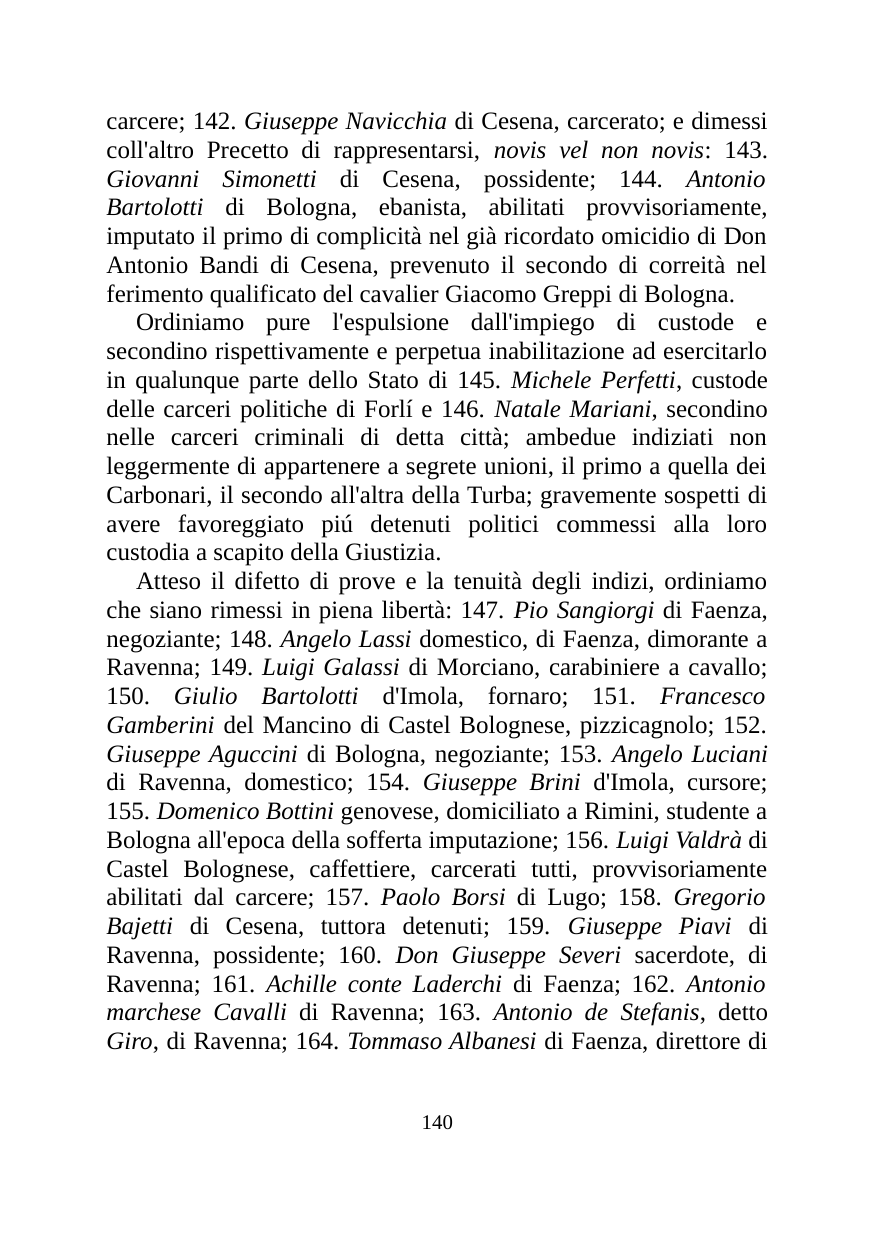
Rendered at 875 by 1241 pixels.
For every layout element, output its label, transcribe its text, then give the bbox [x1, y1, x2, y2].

text Atteso il difetto di prove e la tenuità degli indizi, ordiniamo che siano rimessi in piena libertà: 147. Pio Sangiorgi di Faenza, negoziante; 148. Angelo Lassi domestico, di Faenza, dimorante a Ravenna; 149. Luigi Galassi di Morciano, carabiniere a cavallo; 150. Giulio Bartolotti d'Imola, fornaro; 151. Francesco Gamberini del Mancino di Castel Bolognese, pizzicagnolo; 152. Giuseppe Aguccini di Bologna, negoziante; 153. Angelo Luciani di Ravenna, domestico; 154. Giuseppe Brini d'Imola, cursore; 155. Domenico Bottini genovese, domiciliato a Rimini, studente a Bologna all'epoca della sofferta imputazione; 156. Luigi Valdrà di Castel Bolognese, caffettiere, carcerati tutti, provvisoriamente abilitati dal carcere; 157. Paolo Borsi di Lugo; 158. Gregorio Bajetti di Cesena, tuttora detenuti; 159. Giuseppe Piavi di Ravenna, possidente; 160. Don Giuseppe Severi sacerdote, di Ravenna; 161. Achille conte Laderchi di Faenza; 162. Antonio marchese Cavalli di Ravenna; 163. Antonio de Stefanis, detto Giro, di Ravenna; 164. Tommaso Albanesi di Faenza, direttore di [106, 566, 768, 1055]
text carcere; 142. Giuseppe Navicchia di Cesena, carcerato; e dimessi coll'altro Precetto di rappresentarsi, novis vel non novis: 143. Giovanni Simonetti di Cesena, possidente; 144. Antonio Bartolotti di Bologna, ebanista, abilitati provvisoriamente, imputato il primo di complicità nel già ricordato omicidio di Don Antonio Bandi di Cesena, prevenuto il secondo di correità nel ferimento qualificato del cavalier Giacomo Greppi di Bologna. [106, 106, 768, 307]
text Ordiniamo pure l'espulsione dall'impiego di custode e secondino rispettivamente e perpetua inabilitazione ad esercitarlo in qualunque parte dello Stato di 145. Michele Perfetti, custode delle carceri politiche di Forlí e 146. Natale Mariani, secondino nelle carceri criminali di detta città; ambedue indiziati non leggermente di appartenere a segrete unioni, il primo a quella dei Carbonari, il secondo all'altra della Turba; gravemente sospetti di avere favoreggiato piú detenuti politici commessi alla loro custodia a scapito della Giustizia. [106, 307, 768, 566]
